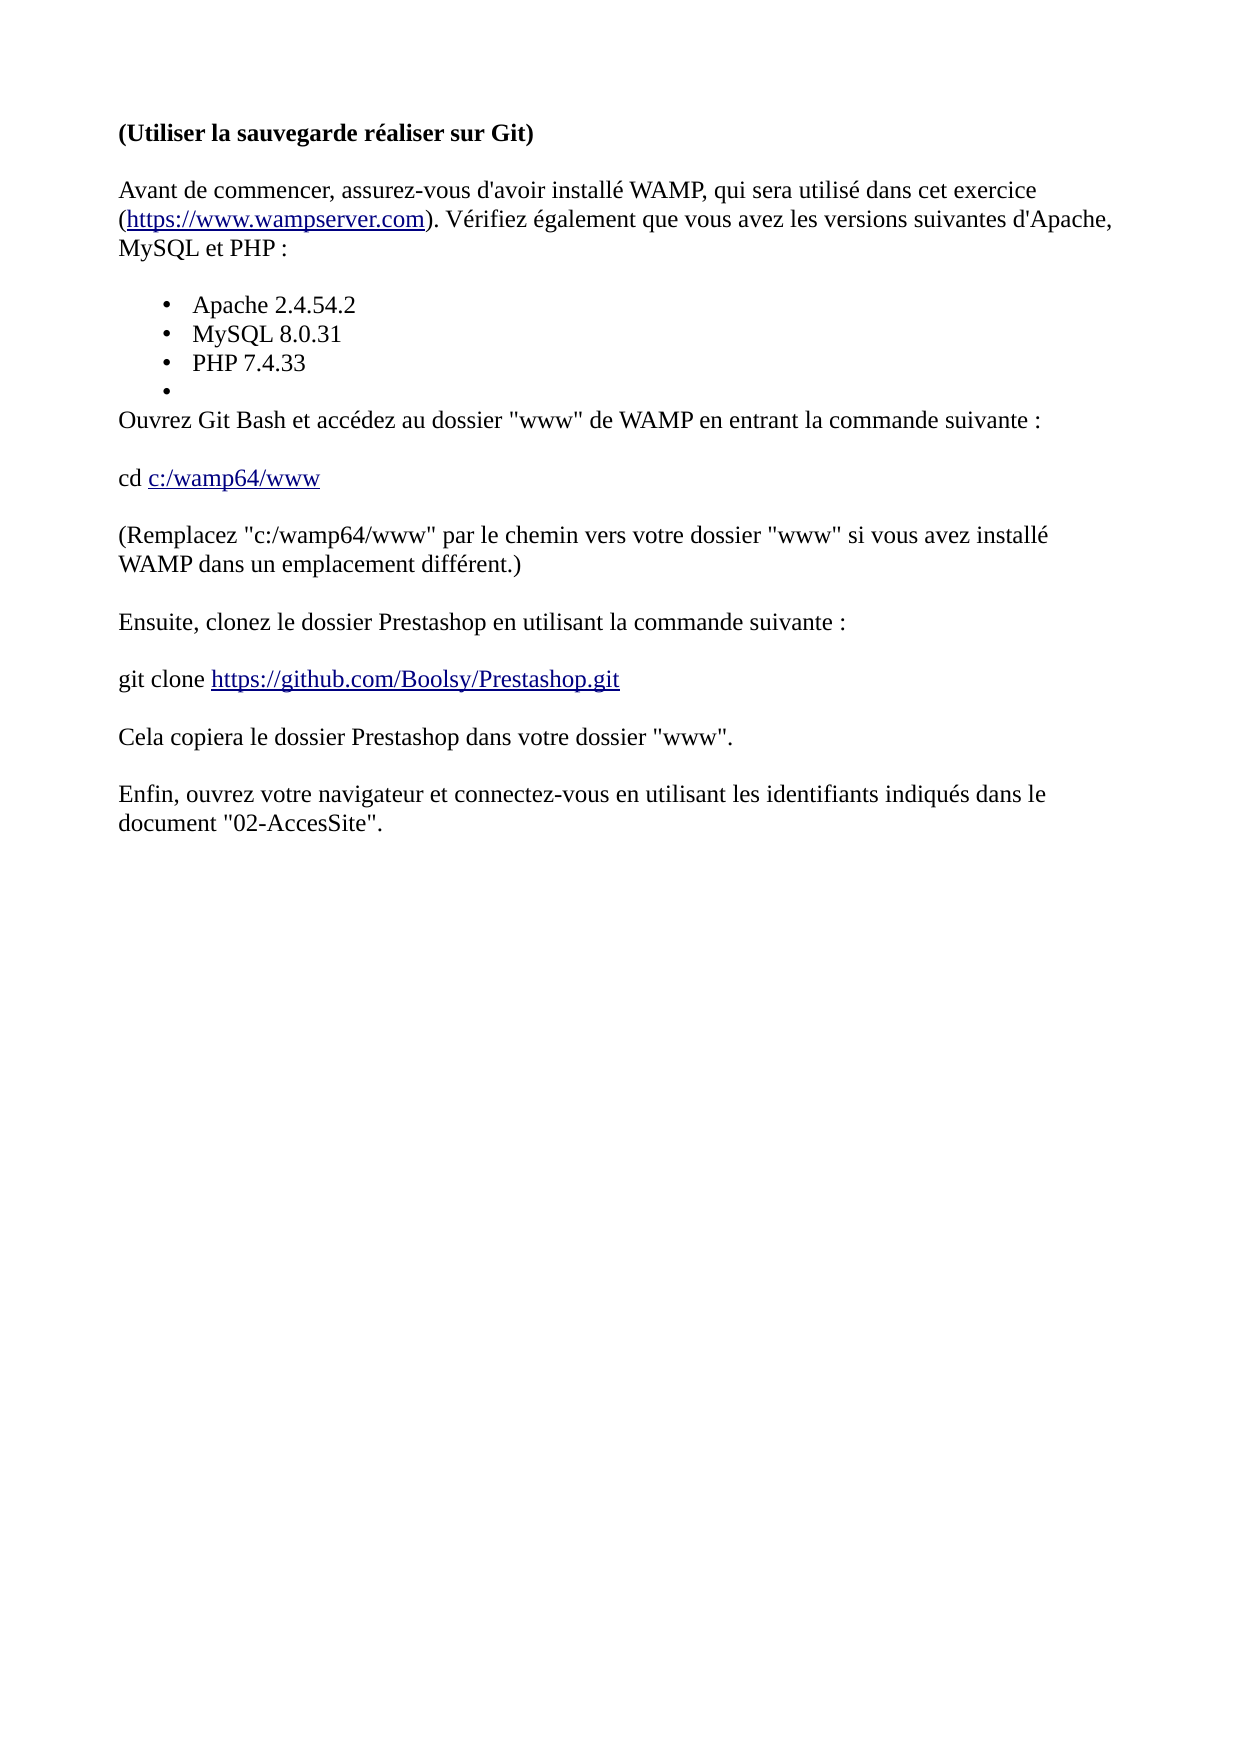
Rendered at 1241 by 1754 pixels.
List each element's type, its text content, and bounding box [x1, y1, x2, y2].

text cd c:/wamp64/www [118, 463, 1122, 492]
text Avant de commencer, assurez-vous d'avoir installé WAMP, qui sera utilisé dans cet exercice (https://www.wampserver.com). Vérifiez également que vous avez les versions suivantes d'Apache, MySQL et PHP : [118, 176, 1122, 262]
list MySQL 8.0.31 [162, 319, 1122, 348]
text Ouvrez Git Bash et accédez au dossier "www" de WAMP en entrant la commande suivante : [118, 406, 1122, 434]
text Enfin, ouvrez votre navigateur et connectez-vous en utilisant les identifiants indiqués dans le document "02-AccesSite". [118, 779, 1122, 837]
text (Remplacez "c:/wamp64/www" par le chemin vers votre dossier "www" si vous avez installé WAMP dans un emplacement différent.) [118, 521, 1122, 578]
text (Utiliser la sauvegarde réaliser sur Git) [118, 118, 1122, 147]
list PHP 7.4.33 [162, 348, 1122, 377]
text Cela copiera le dossier Prestashop dans votre dossier "www". [118, 722, 1122, 751]
text Ensuite, clonez le dossier Prestashop en utilisant la commande suivante : [118, 607, 1122, 636]
list Apache 2.4.54.2 [162, 291, 1122, 319]
text git clone https://github.com/Boolsy/Prestashop.git [118, 664, 1122, 693]
